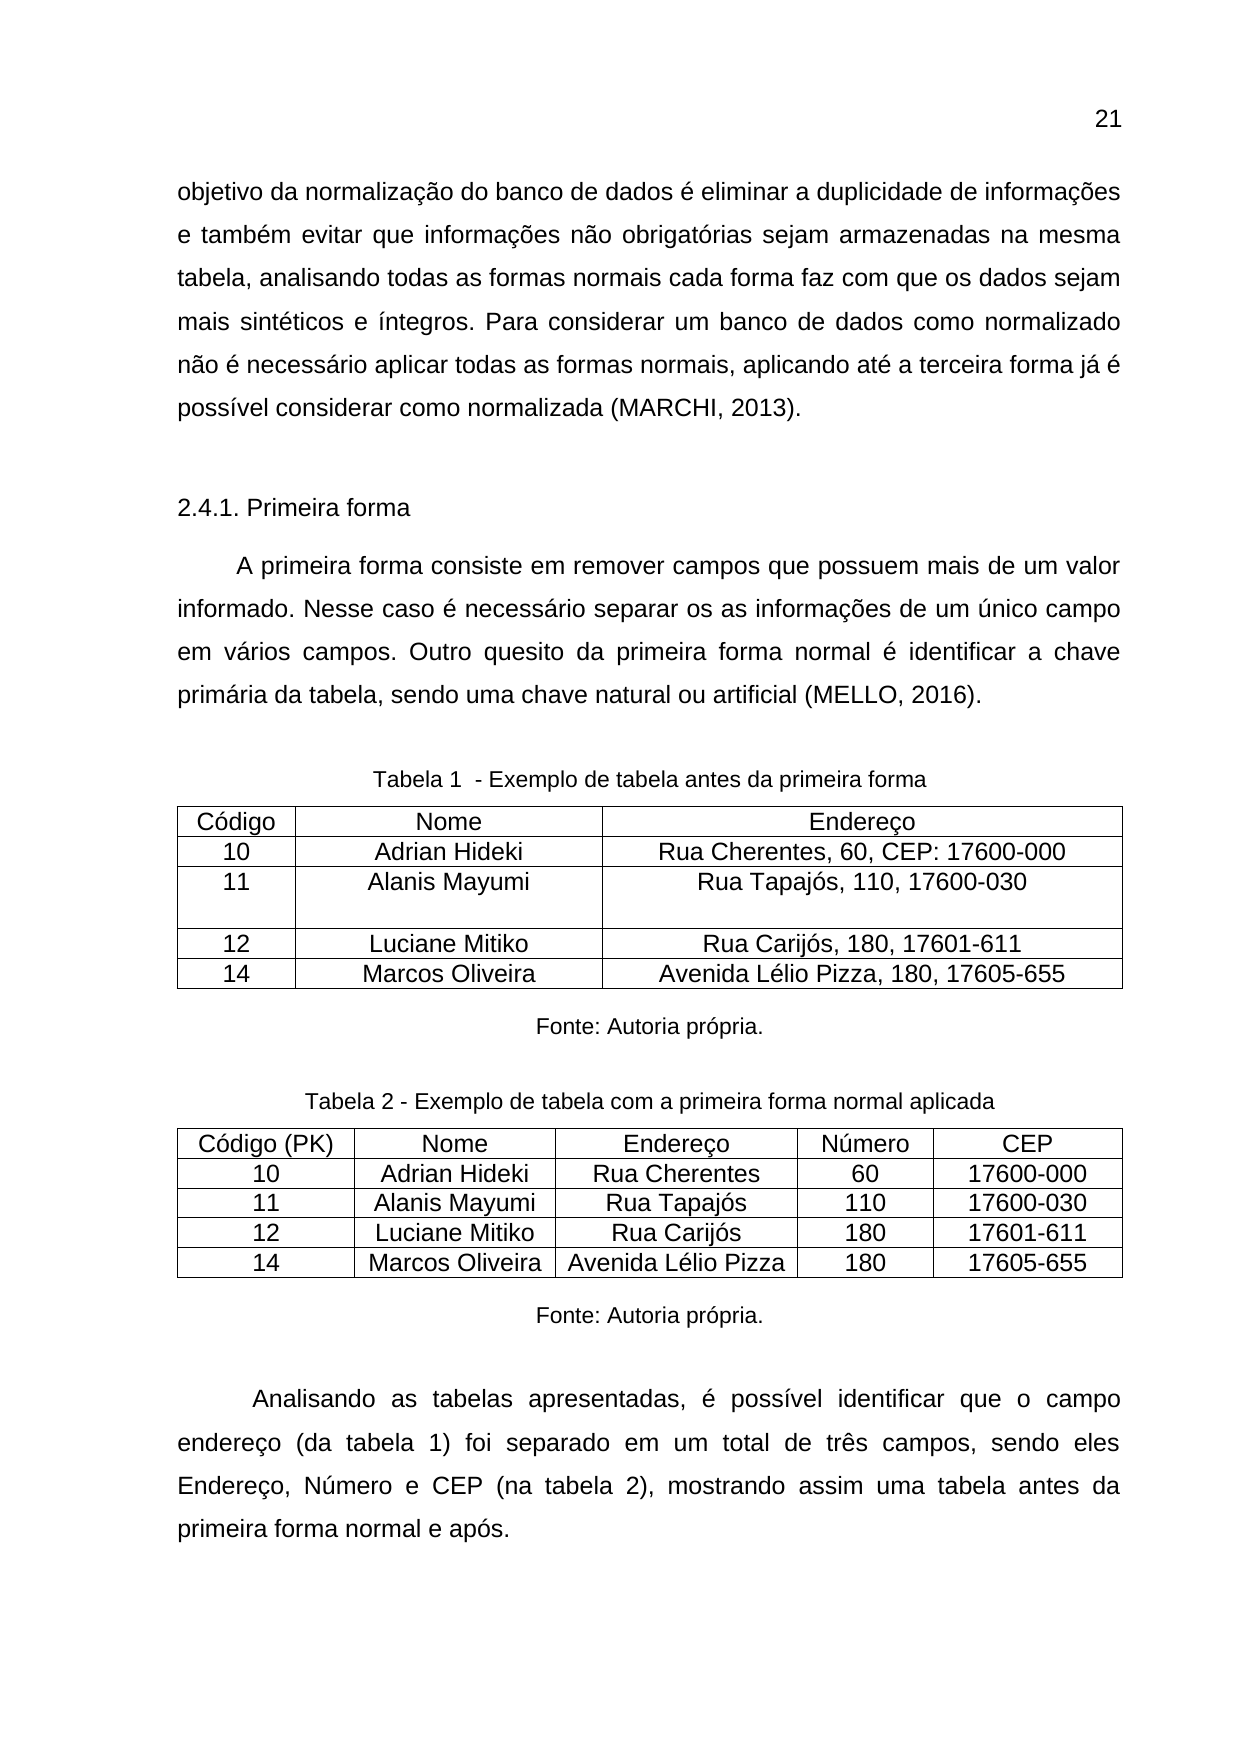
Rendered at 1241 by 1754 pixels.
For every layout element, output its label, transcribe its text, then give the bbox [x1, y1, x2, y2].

table_cell 10 [178, 1159, 354, 1187]
table_cell 17600-030 [934, 1189, 1122, 1217]
table_cell 180 [798, 1248, 933, 1277]
table_cell Avenida Lélio Pizza [556, 1248, 797, 1277]
table_cell Adrian Hideki [296, 837, 602, 866]
table_cell Rua Carijós, 180, 17601-611 [603, 929, 1122, 958]
table_cell 11 [178, 867, 295, 928]
subtitle 2.4.1. Primeira forma [177, 493, 1122, 522]
text objetivo da normalização do banco de dados é eliminar a duplicidade de informações e também evitar que informações não obrigatórias sejam armazenadas na mesma tabela, analisando todas as formas normais cada forma faz com que os dados sejam mais sintéticos e íntegros. Para considerar um banco de dados como normalizado não é necessário aplicar todas as formas normais, aplicando até a terceira forma já é possível considerar como normalizada (MARCHI, 2013). [177, 177, 1122, 421]
table_cell 14 [178, 959, 295, 988]
text Tabela 1 - Exemplo de tabela antes da primeira forma [177, 766, 1122, 793]
text Fonte: Autoria própria. [177, 1302, 1122, 1328]
table_header Nome [296, 807, 602, 836]
table_cell 12 [178, 1218, 354, 1247]
table_cell 11 [178, 1189, 354, 1217]
text A primeira forma consiste em remover campos que possuem mais de um valor informado. Nesse caso é necessário separar os as informações de um único campo em vários campos. Outro quesito da primeira forma normal é identificar a chave primária da tabela, sendo uma chave natural ou artificial (MELLO, 2016). [177, 551, 1122, 709]
table_header CEP [934, 1129, 1122, 1158]
table_cell 17600-000 [934, 1159, 1122, 1187]
table_cell 110 [798, 1189, 933, 1217]
table_header Endereço [556, 1129, 797, 1158]
table_cell 10 [178, 837, 295, 866]
text Tabela 2 - Exemplo de tabela com a primeira forma normal aplicada [177, 1088, 1122, 1115]
table_cell Rua Cherentes [556, 1159, 797, 1187]
table_cell Adrian Hideki [355, 1159, 555, 1187]
table_cell Rua Cherentes, 60, CEP: 17600-000 [603, 837, 1122, 866]
table_cell Rua Carijós [556, 1218, 797, 1247]
table_cell Marcos Oliveira [355, 1248, 555, 1277]
text Fonte: Autoria própria. [177, 1013, 1122, 1039]
table_cell 17601-611 [934, 1218, 1122, 1247]
table_cell 60 [798, 1159, 933, 1187]
table_cell 180 [798, 1218, 933, 1247]
table_cell Luciane Mitiko [355, 1218, 555, 1247]
table_cell Luciane Mitiko [296, 929, 602, 958]
table_header Código [178, 807, 295, 836]
table_cell 14 [178, 1248, 354, 1277]
table_header Número [798, 1129, 933, 1158]
table_cell Rua Tapajós [556, 1189, 797, 1217]
table_cell Alanis Mayumi [296, 867, 602, 928]
table_cell Avenida Lélio Pizza, 180, 17605-655 [603, 959, 1122, 988]
table_cell Alanis Mayumi [355, 1189, 555, 1217]
table_header Endereço [603, 807, 1122, 836]
table_cell 17605-655 [934, 1248, 1122, 1277]
table_cell Rua Tapajós, 110, 17600-030 [603, 867, 1122, 928]
table_cell Marcos Oliveira [296, 959, 602, 988]
table_cell 12 [178, 929, 295, 958]
table_header Nome [355, 1129, 555, 1158]
table_header Código (PK) [178, 1129, 354, 1158]
text Analisando as tabelas apresentadas, é possível identificar que o campo endereço (da tabela 1) foi separado em um total de três campos, sendo eles Endereço, Número e CEP (na tabela 2), mostrando assim uma tabela antes da primeira forma normal e após. [177, 1384, 1122, 1542]
